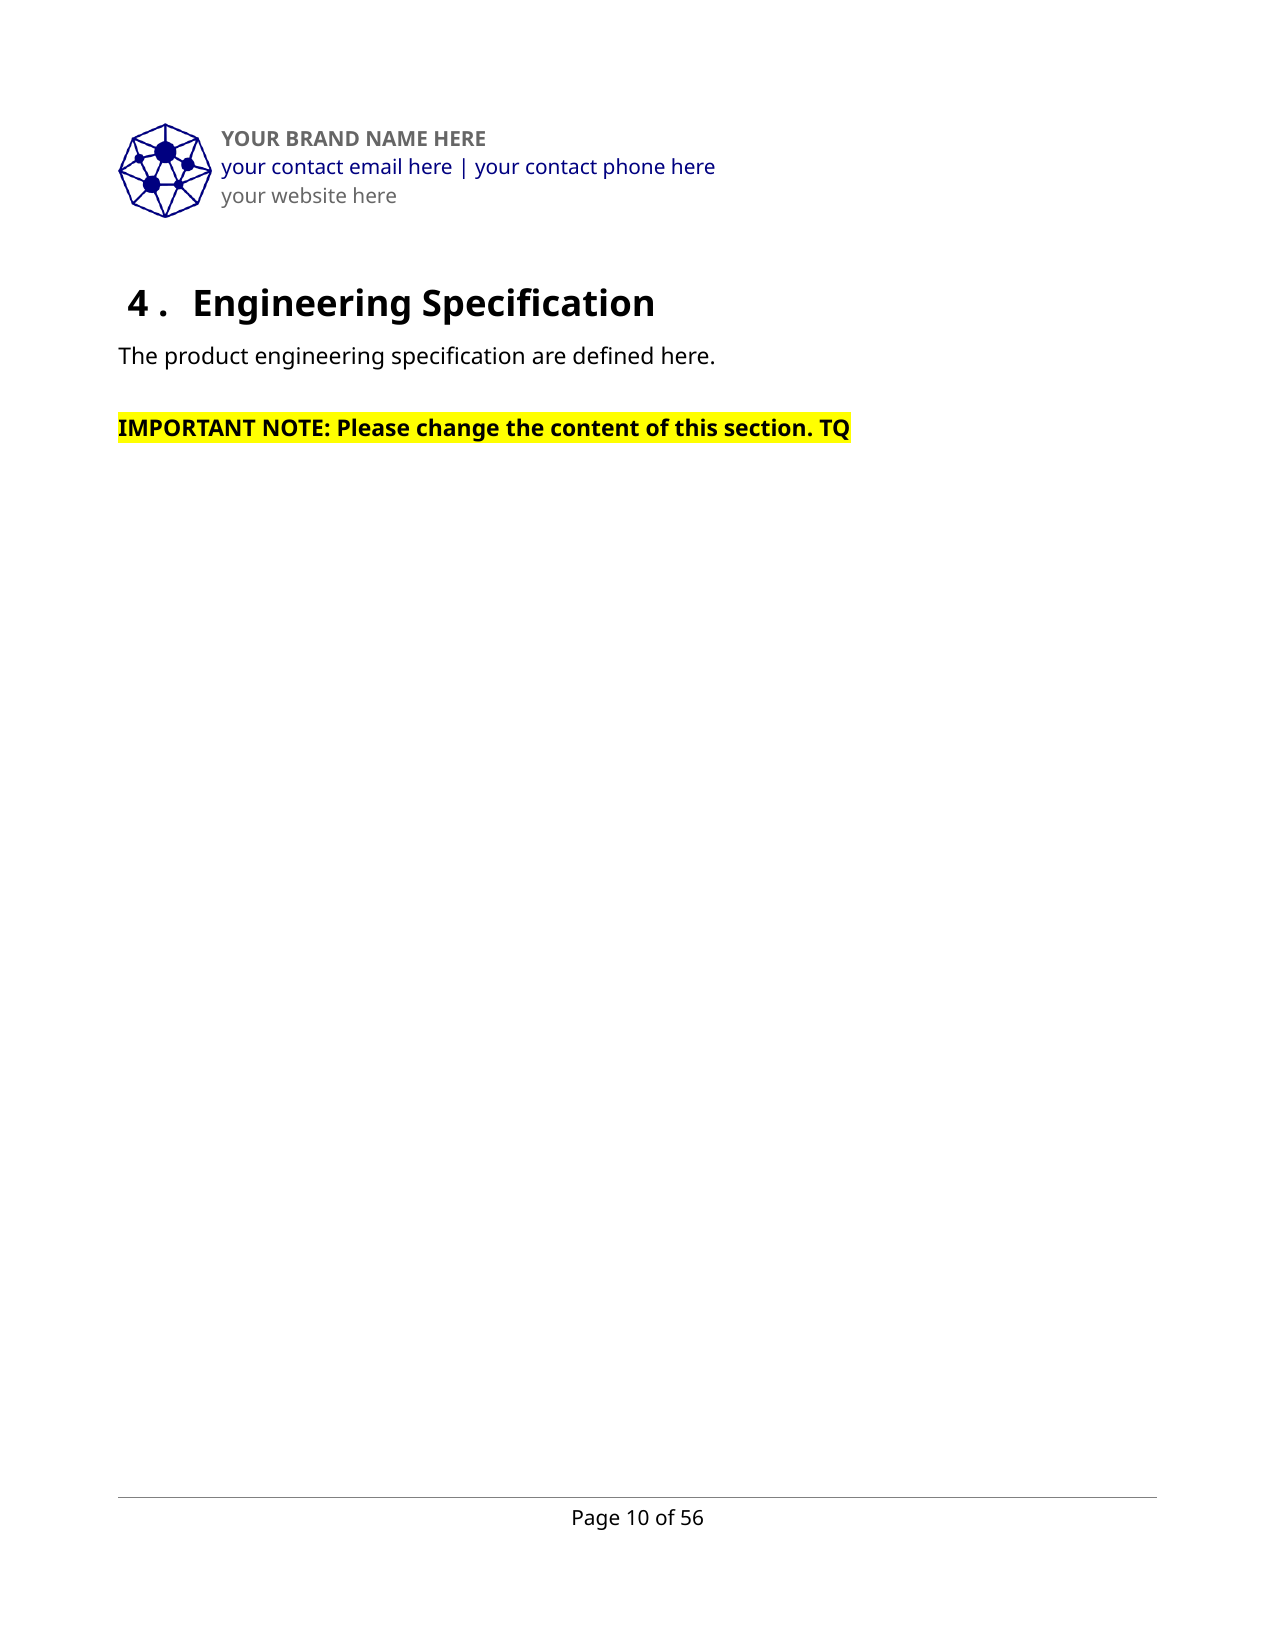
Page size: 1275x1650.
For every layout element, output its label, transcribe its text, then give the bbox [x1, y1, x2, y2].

text IMPORTANT NOTE: Please change the content of this section. TQ [118, 412, 1157, 443]
picture [118, 123, 212, 218]
text The product engineering specification are defined here. [118, 340, 1157, 371]
subtitle Engineering Specification [118, 278, 1157, 327]
